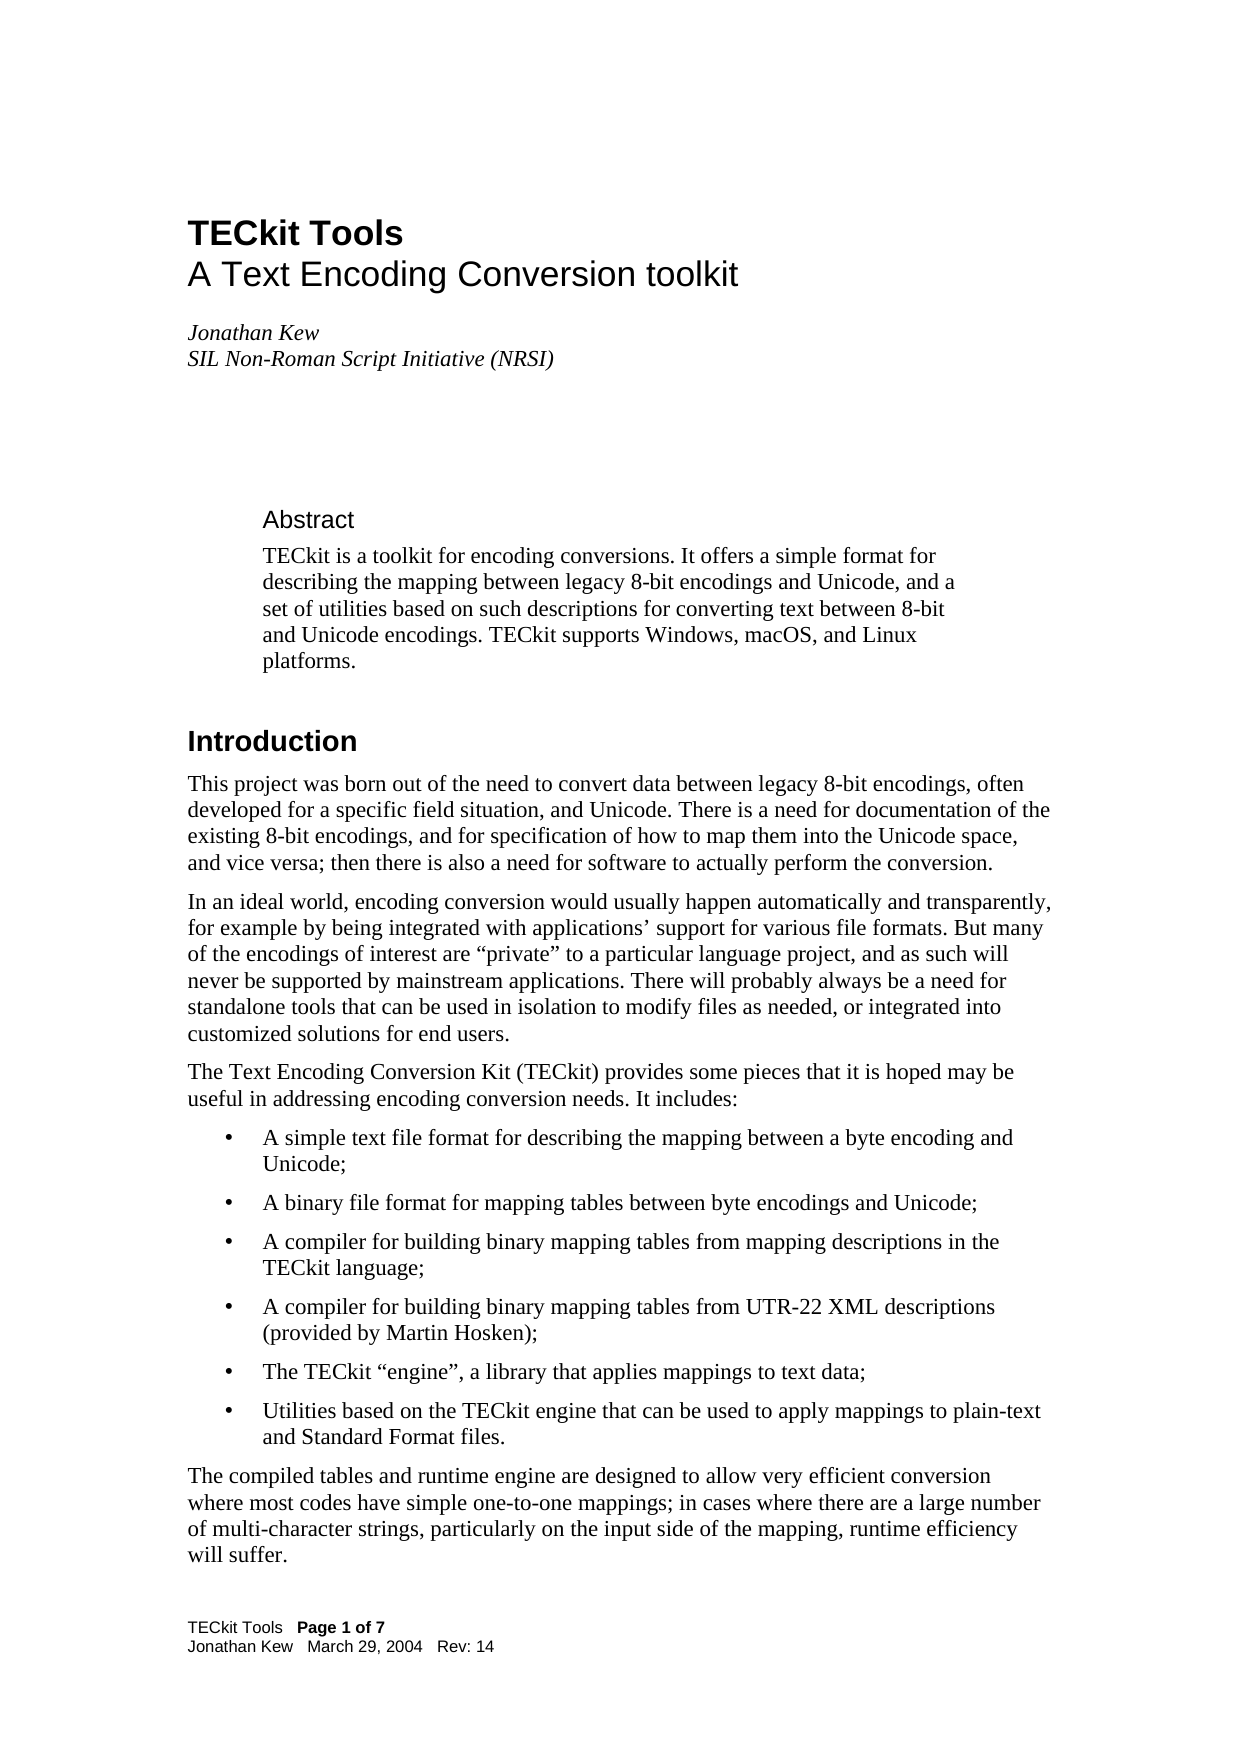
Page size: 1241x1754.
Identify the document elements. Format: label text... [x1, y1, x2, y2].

text In an ideal world, encoding conversion would usually happen automatically and transparently, for example by being integrated with applications’ support for various file formats. But many of the encodings of interest are “private” to a particular language project, and as such will never be supported by mainstream applications. There will probably always be a need for standalone tools that can be used in isolation to modify files as needed, or integrated into customized solutions for end users. [187, 888, 1053, 1046]
list Utilities based on the TECkit engine that can be used to apply mappings to plain-text and Standard Format files. [225, 1397, 1053, 1450]
text Jonathan Kew SIL Non-Roman Script Initiative (NRSI) [187, 319, 1053, 372]
title TECkit Tools [187, 212, 1053, 253]
list A compiler for building binary mapping tables from UTR-22 XML descriptions (provided by Martin Hosken); [225, 1293, 1053, 1346]
subtitle Abstract [262, 505, 1053, 534]
text This project was born out of the need to convert data between legacy 8-bit encodings, often developed for a specific field situation, and Unicode. There is a need for documentation of the existing 8-bit encodings, and for specification of how to map them into the Unicode space, and vice versa; then there is also a need for software to actually perform the conversion. [187, 770, 1053, 875]
list The TECkit “engine”, a library that applies mappings to text data; [225, 1358, 1053, 1384]
list A compiler for building binary mapping tables from mapping descriptions in the TECkit language; [225, 1228, 1053, 1280]
text The compiled tables and runtime engine are designed to allow very efficient conversion where most codes have simple one-to-one mappings; in cases where there are a large number of multi-character strings, particularly on the input side of the mapping, runtime efficiency will suffer. [187, 1462, 1053, 1568]
list A binary file format for mapping tables between byte encodings and Unicode; [225, 1189, 1053, 1215]
text The Text Encoding Conversion Kit (TECkit) provides some pieces that it is hoped may be useful in addressing encoding conversion needs. It includes: [187, 1058, 1053, 1111]
text TECkit is a toolkit for encoding conversions. It offers a simple format for describing the mapping between legacy 8-bit encodings and Unicode, and a set of utilities based on such descriptions for converting text between 8-bit and Unicode encodings. TECkit supports Windows, macOS, and Linux platforms. [262, 542, 978, 674]
list A simple text file format for describing the mapping between a byte encoding and Unicode; [225, 1124, 1053, 1176]
subtitle A Text Encoding Conversion toolkit [187, 253, 1053, 294]
subtitle Introduction [187, 724, 1053, 757]
